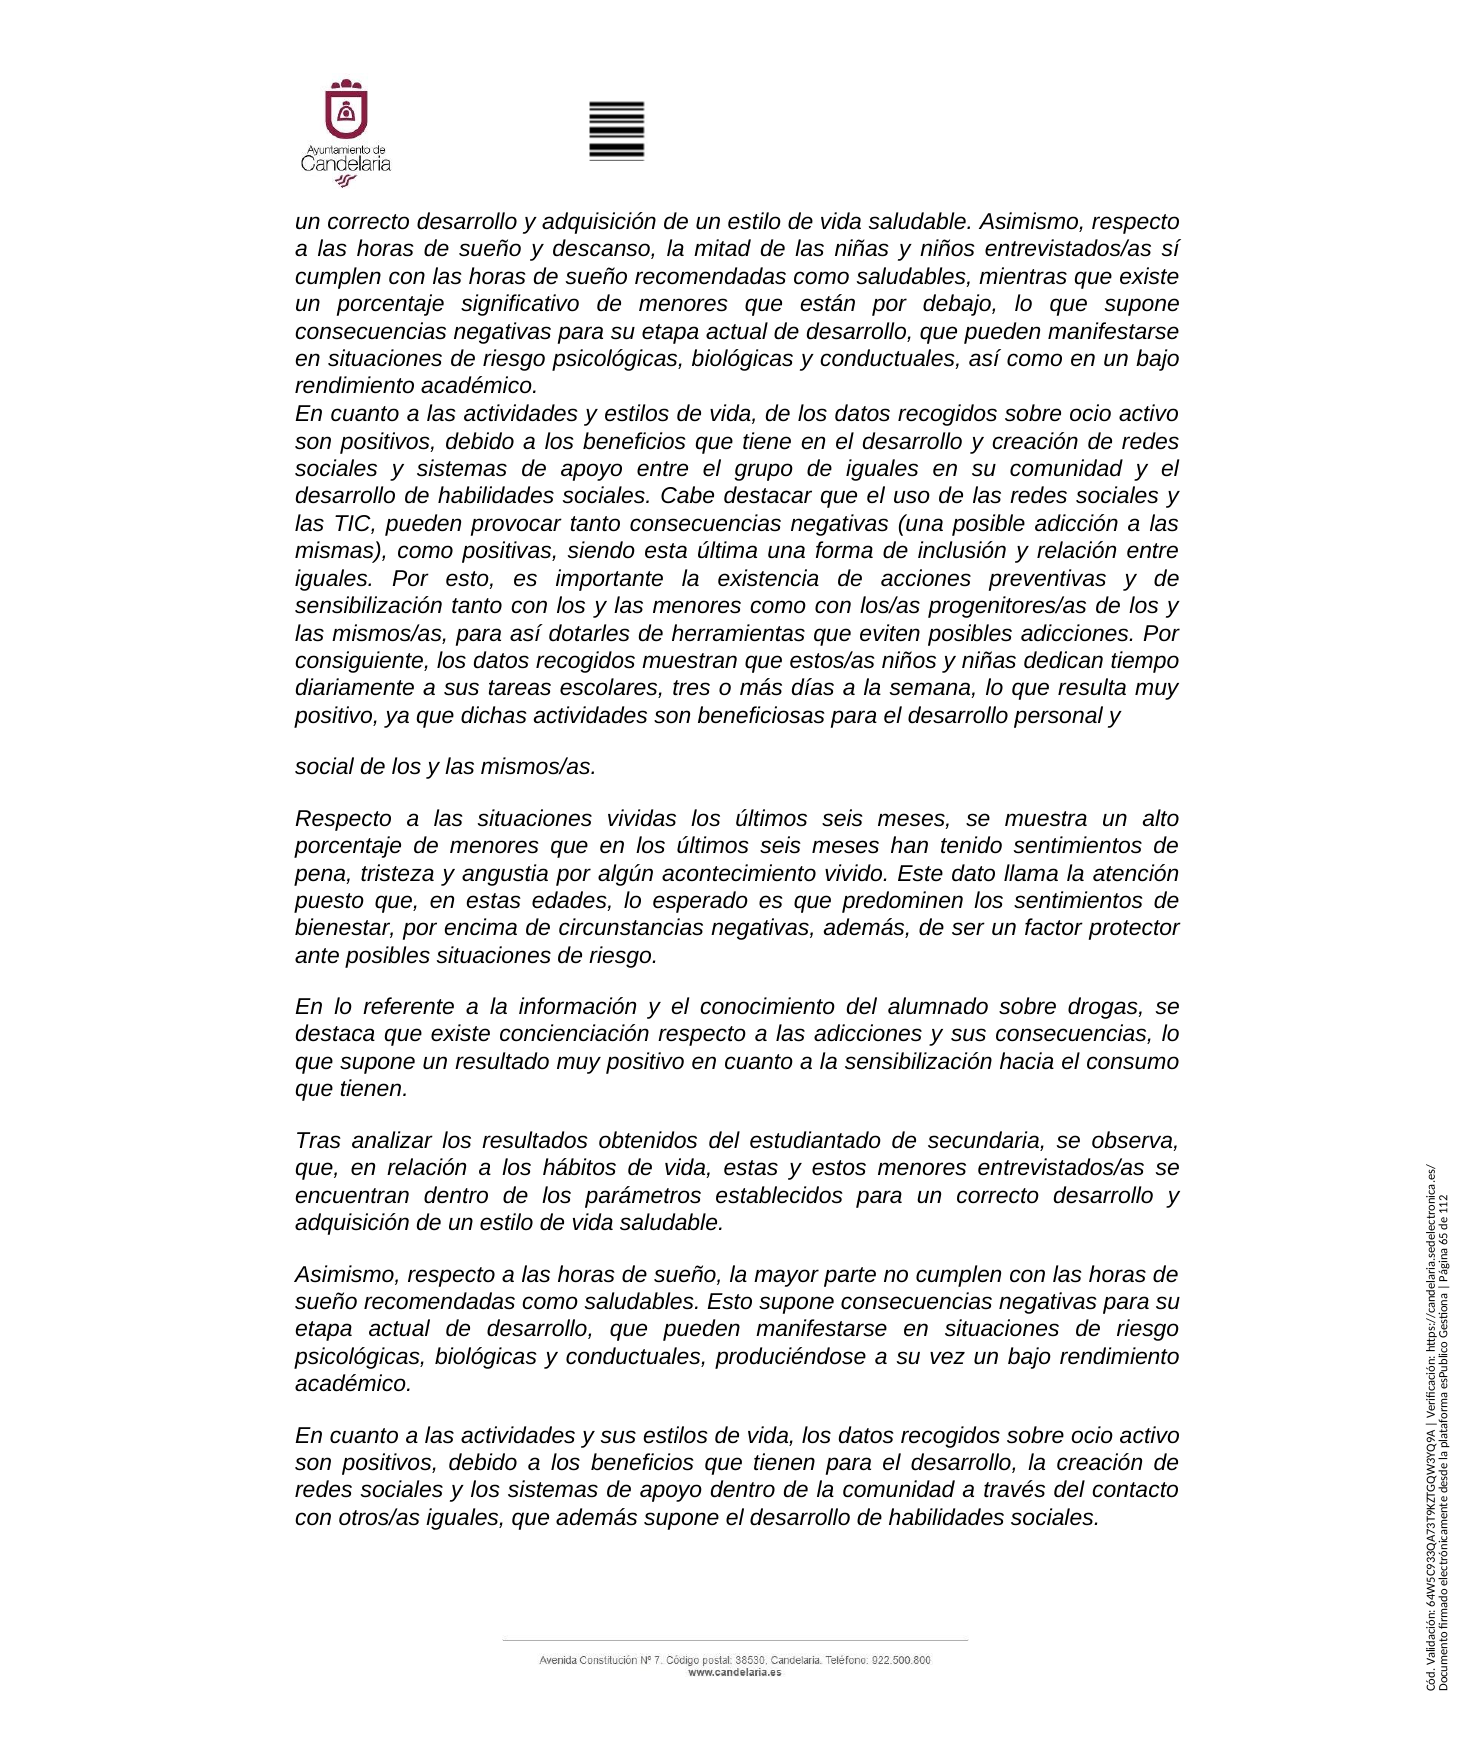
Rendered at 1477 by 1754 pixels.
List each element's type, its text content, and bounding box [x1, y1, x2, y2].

text En lo referente a la información y el conocimiento del alumnado sobre drogas, se destaca que existe concienciación respecto a las adicciones y sus consecuencias, lo que supone un resultado muy positivo en cuanto a la sensibilización hacia el consumo que tienen. [295, 993, 1182, 1102]
text Asimismo, respecto a las horas de sueño, la mayor parte no cumplen con las horas de sueño recomendadas como saludables. Esto supone consecuencias negativas para su etapa actual de desarrollo, que pueden manifestarse en situaciones de riesgo psicológicas, biológicas y conductuales, produciéndose a su vez un bajo rendimiento académico. [295, 1261, 1182, 1396]
text En cuanto a las actividades y estilos de vida, de los datos recogidos sobre ocio activo son positivos, debido a los beneficios que tiene en el desarrollo y creación de redes sociales y sistemas de apoyo entre el grupo de iguales en su comunidad y el desarrollo de habilidades sociales. Cabe destacar que el uso de las redes sociales y las TIC, pueden provocar tanto consecuencias negativas (una posible adicción a las mismas), como positivas, siendo esta última una forma de inclusión y relación entre iguales. Por esto, es importante la existencia de acciones preventivas y de sensibilización tanto con los y las menores como con los/as progenitores/as de los y las mismos/as, para así dotarles de herramientas que eviten posibles adicciones. Por consiguiente, los datos recogidos muestran que estos/as niños y niñas dedican tiempo diariamente a sus tareas escolares, tres o más días a la semana, lo que resulta muy positivo, ya que dichas actividades son beneficiosas para el desarrollo personal y [295, 400, 1182, 728]
text un correcto desarrollo y adquisición de un estilo de vida saludable. Asimismo, respecto a las horas de sueño y descanso, la mitad de las niñas y niños entrevistados/as sí cumplen con las horas de sueño recomendadas como saludables, mientras que existe un porcentaje significativo de menores que están por debajo, lo que supone consecuencias negativas para su etapa actual de desarrollo, que pueden manifestarse en situaciones de riesgo psicológicas, biológicas y conductuales, así como en un bajo rendimiento académico. [295, 208, 1182, 399]
text En cuanto a las actividades y sus estilos de vida, los datos recogidos sobre ocio activo son positivos, debido a los beneficios que tienen para el desarrollo, la creación de redes sociales y los sistemas de apoyo dentro de la comunidad a través del contacto con otros/as iguales, que además supone el desarrollo de habilidades sociales. [295, 1422, 1182, 1530]
text social de los y las mismos/as. [295, 753, 1182, 779]
text Respecto a las situaciones vividas los últimos seis meses, se muestra un alto porcentaje de menores que en los últimos seis meses han tenido sentimientos de pena, tristeza y angustia por algún acontecimiento vivido. Este dato llama la atención puesto que, en estas edades, lo esperado es que predominen los sentimientos de bienestar, por encima de circunstancias negativas, además, de ser un factor protector ante posibles situaciones de riesgo. [295, 805, 1182, 968]
text Tras analizar los resultados obtenidos del estudiantado de secundaria, se observa, que, en relación a los hábitos de vida, estas y estos menores entrevistados/as se encuentran dentro de los parámetros establecidos para un correcto desarrollo y adquisición de un estilo de vida saludable. [295, 1127, 1182, 1235]
